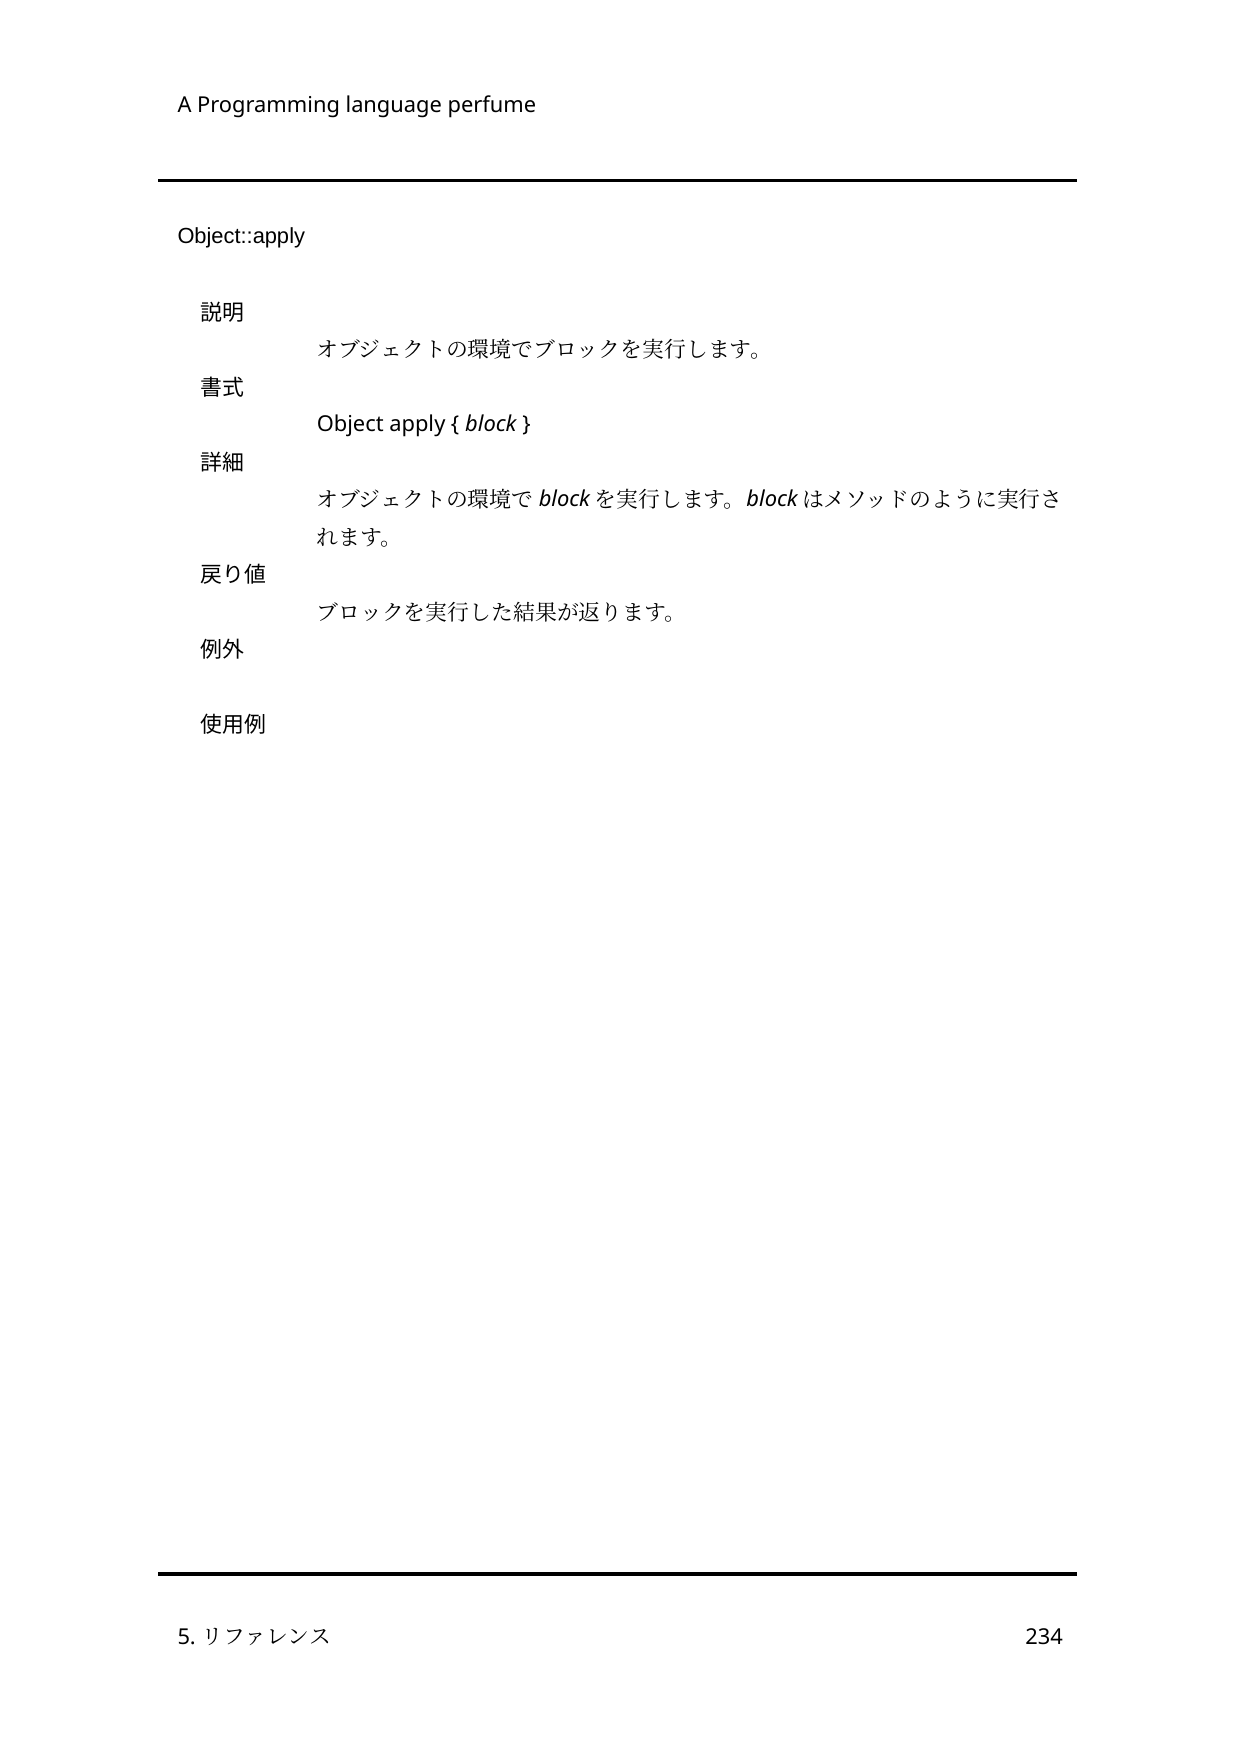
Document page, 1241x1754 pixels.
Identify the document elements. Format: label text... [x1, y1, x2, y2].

table_cell [317, 704, 1063, 779]
table_cell Object apply { block } [317, 367, 1063, 442]
table_cell [317, 629, 1063, 704]
table_cell 例外 [200, 629, 317, 704]
table_cell ブロックを実行した結果が返ります。 [317, 554, 1063, 629]
table_cell 戻り値 [200, 554, 317, 629]
table_cell 使用例 [200, 704, 317, 779]
table_cell 詳細 [200, 442, 317, 554]
table_header オブジェクトの環境でブロックを実行します。 [317, 292, 1063, 367]
table_header 説明 [200, 292, 317, 367]
table_cell オブジェクトの環境でblockを実行します。blockはメソッドのように実行されます。 [317, 442, 1063, 554]
subtitle Object::apply [177, 217, 1063, 254]
table_cell 書式 [200, 367, 317, 442]
